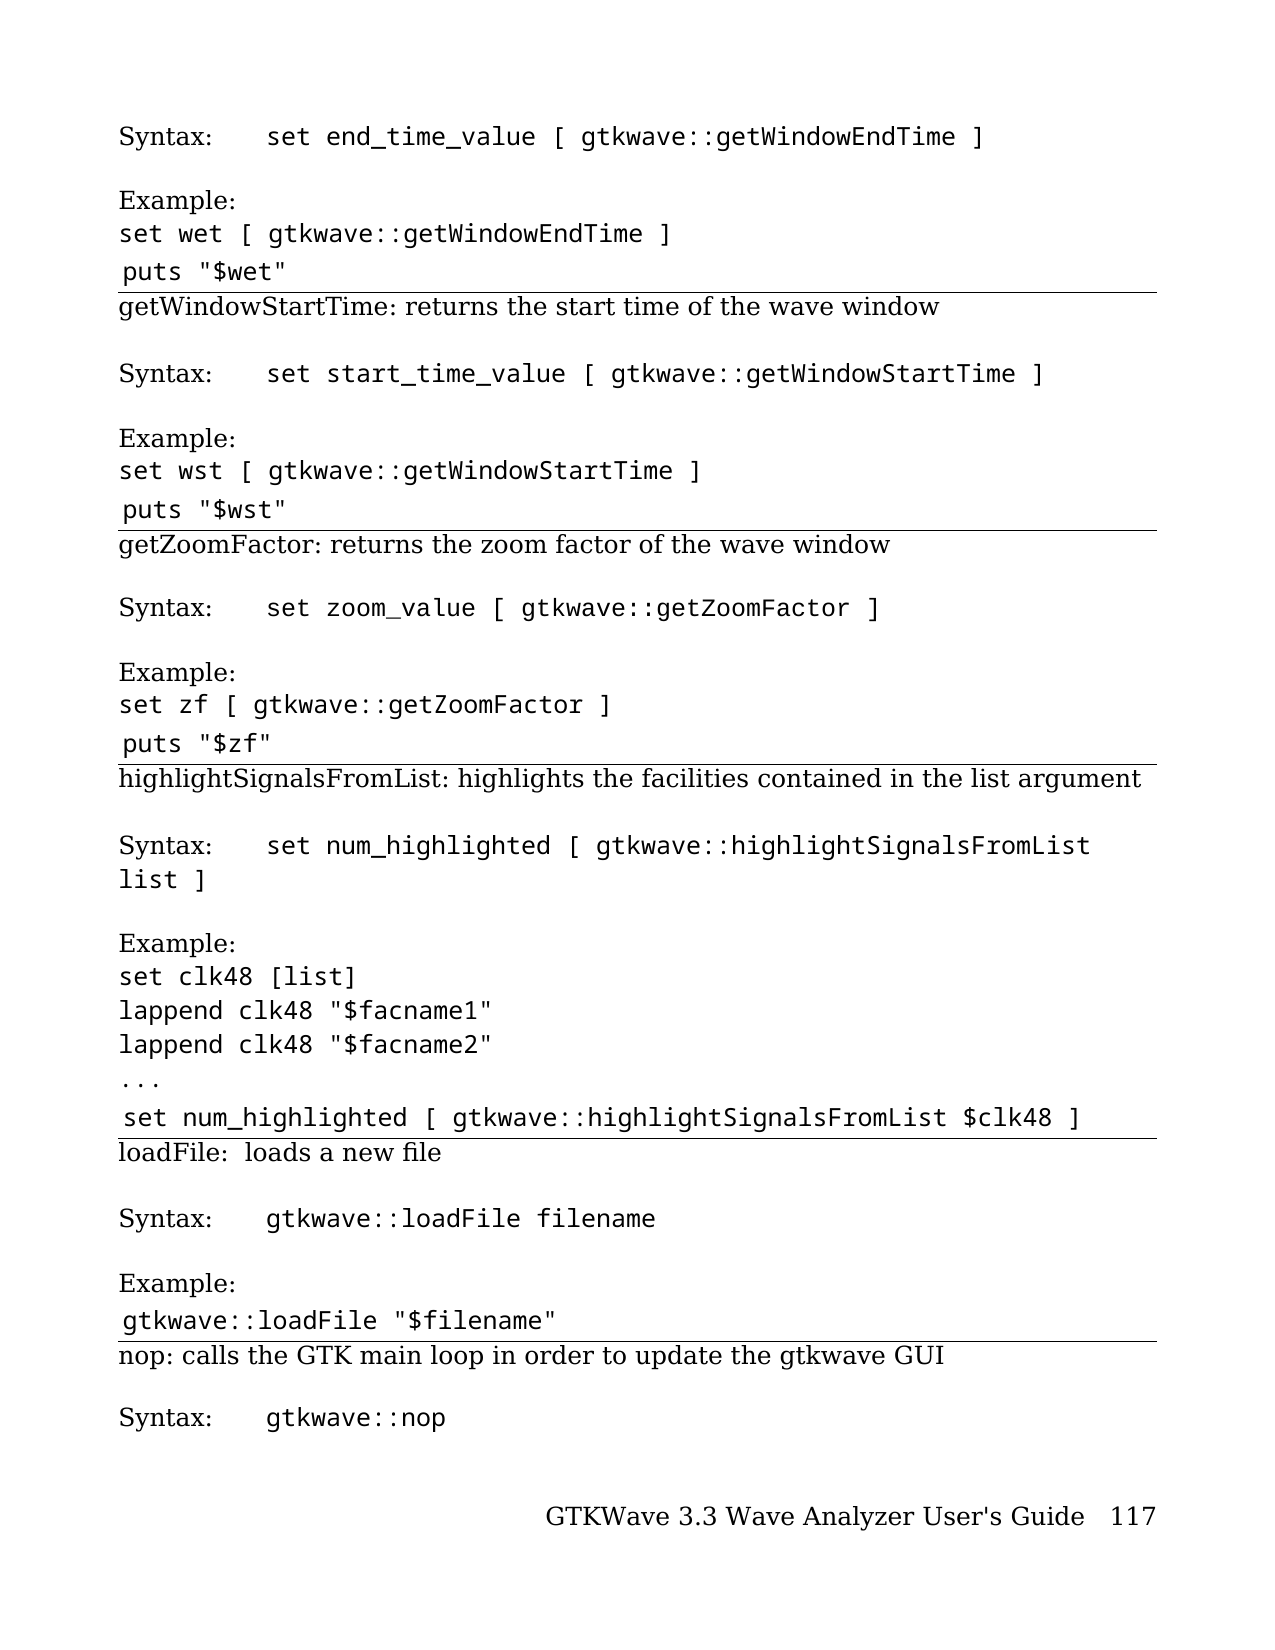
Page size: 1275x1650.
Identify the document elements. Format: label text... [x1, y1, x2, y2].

text gtkwave::loadFile "$filename" [118, 1298, 1157, 1341]
text puts "$wet" [118, 249, 1157, 292]
text nop: calls the GTK main loop in order to update the gtkwave GUI [118, 1342, 1157, 1370]
text set wst [ gtkwave::getWindowStartTime ] [118, 453, 1157, 487]
text set num_highlighted [ gtkwave::highlightSignalsFromList $clk48 ] [118, 1095, 1157, 1138]
text getZoomFactor: returns the zoom factor of the wave window [118, 531, 1157, 559]
text Example: [118, 424, 1157, 453]
text Syntax: set end_time_value [ gtkwave::getWindowEndTime ] [118, 118, 1157, 152]
text lappend clk48 "$facname1" [118, 993, 1157, 1027]
text Example: [118, 1269, 1157, 1298]
text ... [118, 1061, 1157, 1095]
text set wet [ gtkwave::getWindowEndTime ] [118, 215, 1157, 249]
text puts "$wst" [118, 487, 1157, 530]
text highlightSignalsFromList: highlights the facilities contained in the list argument [118, 765, 1157, 793]
text puts "$zf" [118, 721, 1157, 764]
text set clk48 [list] [118, 959, 1157, 993]
text lappend clk48 "$facname2" [118, 1027, 1157, 1061]
text Syntax: set zoom_value [ gtkwave::getZoomFactor ] [118, 593, 1157, 624]
text Example: [118, 658, 1157, 687]
text getWindowStartTime: returns the start time of the wave window [118, 293, 1157, 322]
text Syntax: set num_highlighted [ gtkwave::highlightSignalsFromList list ] [118, 827, 1157, 895]
text Syntax: gtkwave::nop [118, 1399, 1157, 1434]
text loadFile: loads a new file [118, 1139, 1157, 1167]
text set zf [ gtkwave::getZoomFactor ] [118, 687, 1157, 721]
text Example: [118, 929, 1157, 959]
text Syntax: gtkwave::loadFile filename [118, 1201, 1157, 1235]
text Syntax: set start_time_value [ gtkwave::getWindowStartTime ] [118, 356, 1157, 390]
text Example: [118, 186, 1157, 215]
